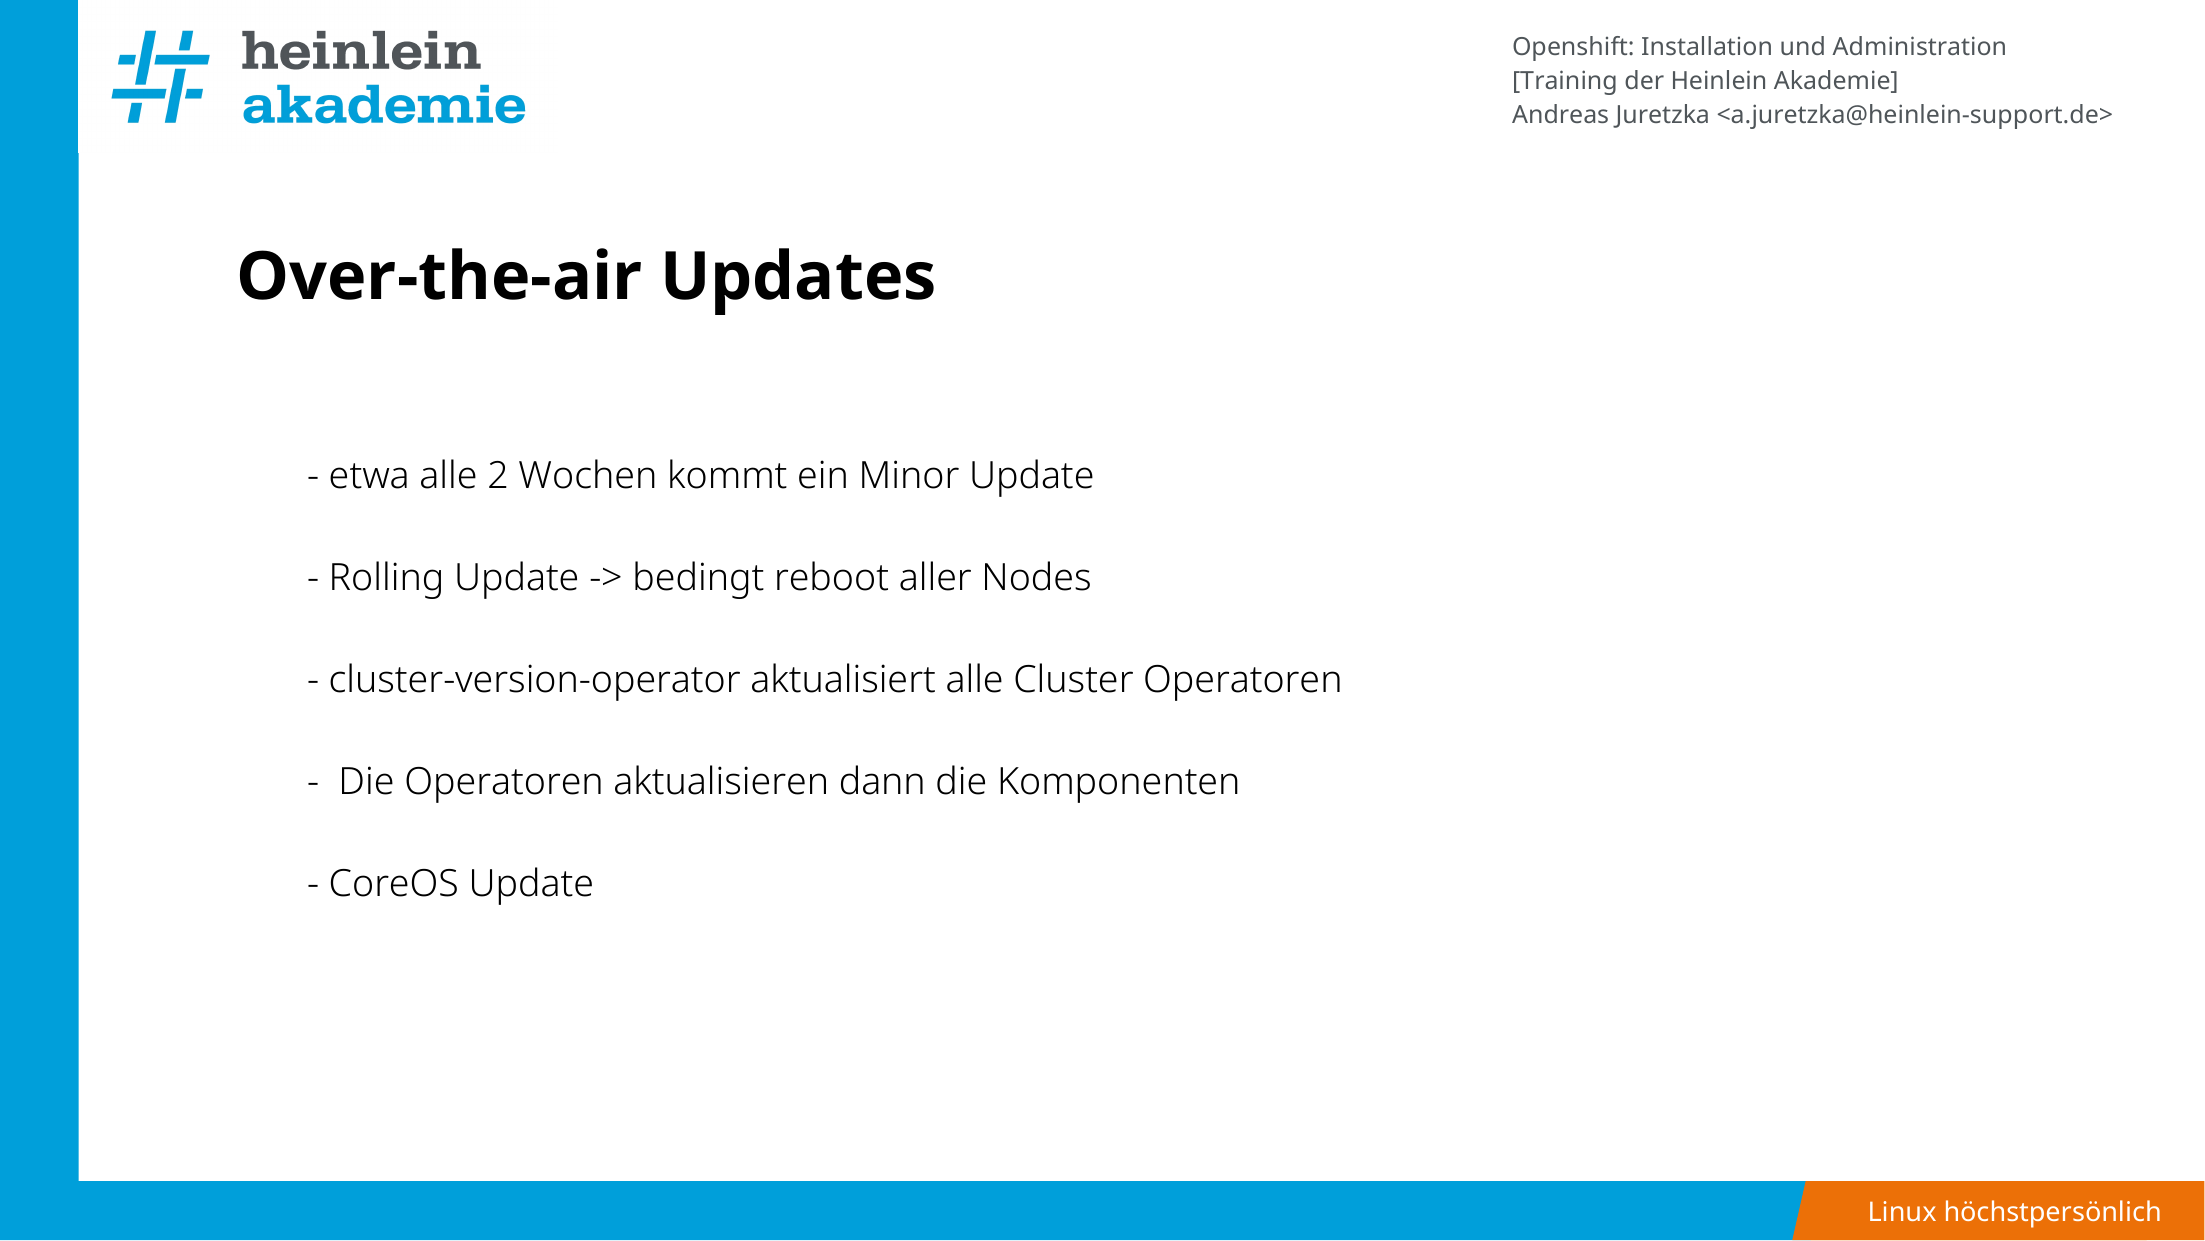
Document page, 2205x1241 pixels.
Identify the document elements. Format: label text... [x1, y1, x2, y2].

picture [79, 0, 558, 153]
list - etwa alle 2 Wochen kommt ein Minor Update - Rolling Update -> bedingt reboot aller Nodes - cluster-version-operator aktualisiert alle Cluster Operatoren - Die Operatoren aktualisieren dann die Komponenten - CoreOS Update [236, 346, 2038, 1161]
title Over-the-air Updates [236, 182, 1979, 319]
